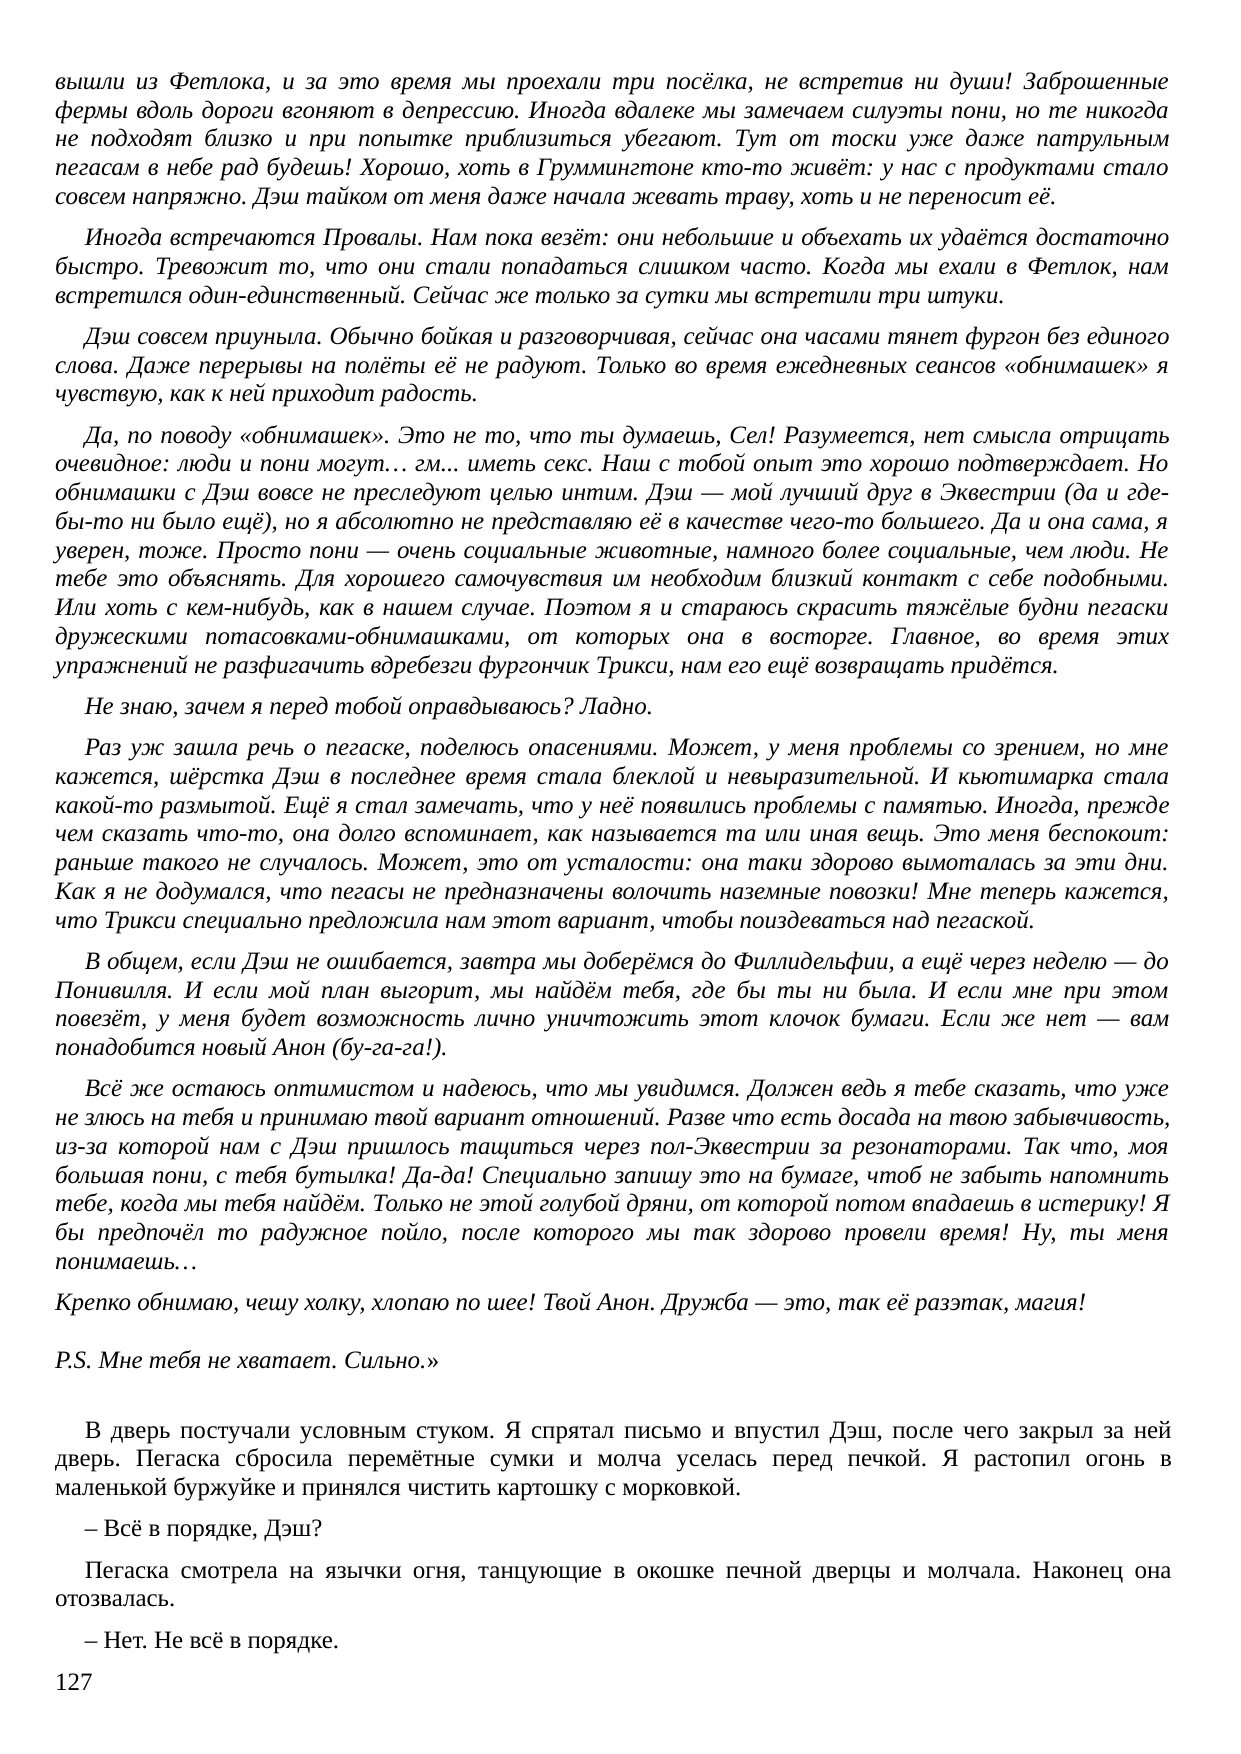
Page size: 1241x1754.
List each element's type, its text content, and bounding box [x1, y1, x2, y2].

text Всё же остаюсь оптимистом и надеюсь, что мы увидимся. Должен ведь я тебе сказать, что уже не злюсь на тебя и принимаю твой вариант отношений. Разве что есть досада на твою забывчивость, из-за которой нам с Дэш пришлось тащиться через пол-Эквестрии за резонаторами. Так что, моя большая пони, с тебя бутылка! Да-да! Специально запишу это на бумаге, чтоб не забыть напомнить тебе, когда мы тебя найдём. Только не этой голубой дряни, от которой потом впадаешь в истерику! Я бы предпочёл то радужное пойло, после которого мы так здорово провели время! Ну, ты меня понимаешь… [55, 1073, 1173, 1275]
text – Всё в порядке, Дэш? [55, 1513, 1173, 1542]
text Дэш совсем приуныла. Обычно бойкая и разговорчивая, сейчас она часами тянет фургон без единого слова. Даже перерывы на полёты её не радуют. Только во время ежедневных сеансов «обнимашек» я чувствую, как к ней приходит радость. [55, 321, 1173, 407]
text В дверь постучали условным стуком. Я спрятал письмо и впустил Дэш, после чего закрыл за ней дверь. Пегаска сбросила перемётные сумки и молча уселась перед печкой. Я растопил огонь в маленькой буржуйке и принялся чистить картошку с морковкой. [55, 1415, 1173, 1501]
text Иногда встречаются Провалы. Нам пока везёт: они небольшие и объехать их удаётся достаточно быстро. Тревожит то, что они стали попадаться слишком часто. Когда мы ехали в Фетлок, нам встретился один-единственный. Сейчас же только за сутки мы встретили три штуки. [55, 222, 1173, 308]
text вышли из Фетлока, и за это время мы проехали три посёлка, не встретив ни души! Заброшенные фермы вдоль дороги вгоняют в депрессию. Иногда вдалеке мы замечаем силуэты пони, но те никогда не подходят близко и при попытке приблизиться убегают. Тут от тоски уже даже патрульным пегасам в небе рад будешь! Хорошо, хоть в Груммингтоне кто-то живёт: у нас с продуктами стало совсем напряжно. Дэш тайком от меня даже начала жевать траву, хоть и не переносит её. [55, 66, 1173, 210]
text – Нет. Не всё в порядке. [55, 1625, 1173, 1653]
text P.S. Мне тебя не хватает. Сильно.» [55, 1345, 1173, 1373]
text Крепко обнимаю, чешу холку, хлопаю по шее! Твой Анон. Дружба — это, так её разэтак, магия! [55, 1287, 1173, 1316]
text Раз уж зашла речь о пегаске, поделюсь опасениями. Может, у меня проблемы со зрением, но мне кажется, шёрстка Дэш в последнее время стала блеклой и невыразительной. И кьютимарка стала какой-то размытой. Ещё я стал замечать, что у неё появились проблемы с памятью. Иногда, прежде чем сказать что-то, она долго вспоминает, как называется та или иная вещь. Это меня беспокоит: раньше такого не случалось. Может, это от усталости: она таки здорово вымоталась за эти дни. Как я не додумался, что пегасы не предназначены волочить наземные повозки! Мне теперь кажется, что Трикси специально предложила нам этот вариант, чтобы поиздеваться над пегаской. [55, 732, 1173, 933]
text Да, по поводу «обнимашек». Это не то, что ты думаешь, Сел! Разумеется, нет смысла отрицать очевидное: люди и пони могут… гм... иметь секс. Наш с тобой опыт это хорошо подтверждает. Но обнимашки с Дэш вовсе не преследуют целью интим. Дэш — мой лучший друг в Эквестрии (да и где-бы-то ни было ещё), но я абсолютно не представляю её в качестве чего-то большего. Да и она сама, я уверен, тоже. Просто пони — очень социальные животные, намного более социальные, чем люди. Не тебе это объяснять. Для хорошего самочувствия им необходим близкий контакт с себе подобными. Или хоть с кем-нибудь, как в нашем случае. Поэтом я и стараюсь скрасить тяжёлые будни пегаски дружескими потасовками-обнимашками, от которых она в восторге. Главное, во время этих упражнений не разфигачить вдребезги фургончик Трикси, нам его ещё возвращать придётся. [55, 420, 1173, 678]
text Не знаю, зачем я перед тобой оправдываюсь? Ладно. [55, 691, 1173, 720]
text Пегаска смотрела на язычки огня, танцующие в окошке печной дверцы и молчала. Наконец она отозвалась. [55, 1555, 1173, 1612]
text В общем, если Дэш не ошибается, завтра мы доберёмся до Филлидельфии, а ещё через неделю — до Понивилля. И если мой план выгорит, мы найдём тебя, где бы ты ни была. И если мне при этом повезёт, у меня будет возможность лично уничтожить этот клочок бумаги. Если же нет — вам понадобится новый Анон (бу-га-га!). [55, 946, 1173, 1061]
